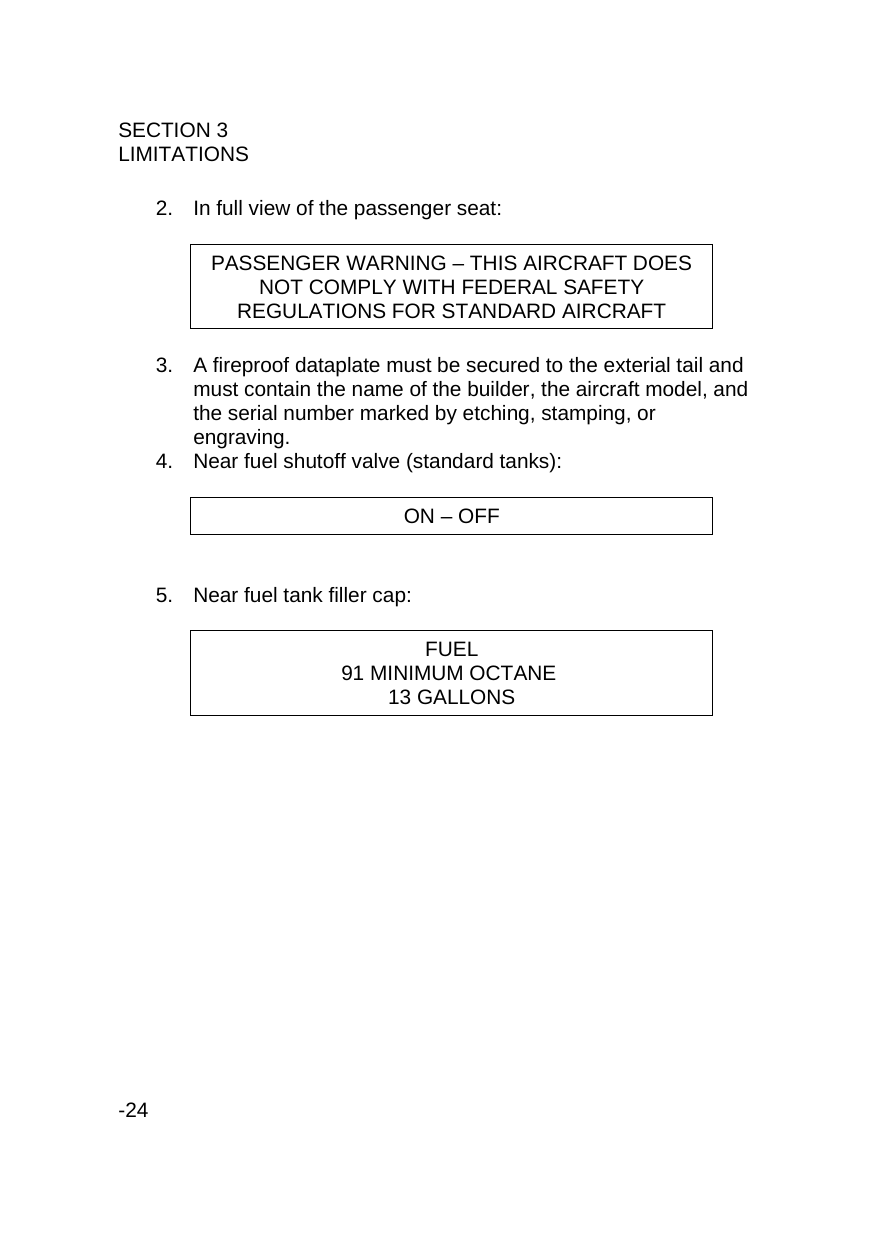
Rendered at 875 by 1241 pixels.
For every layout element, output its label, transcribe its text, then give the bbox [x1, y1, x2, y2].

table_header PASSENGER WARNING – THIS AIRCRAFT DOES NOT COMPLY WITH FEDERAL SAFETY REGULATIONS FOR STANDARD AIRCRAFT [191, 245, 712, 328]
list Near fuel tank filler cap: [156, 582, 756, 606]
list Near fuel shutoff valve (standard tanks): [156, 449, 756, 473]
table_header FUEL 91 MINIMUM OCTANE 13 GALLONS [191, 631, 712, 715]
list In full view of the passenger seat: [156, 196, 756, 220]
list A fireproof dataplate must be secured to the exterial tail and must contain the name of the builder, the aircraft model, and the serial number marked by etching, stamping, or engraving. [156, 353, 756, 449]
table_header ON – OFF [191, 498, 712, 533]
